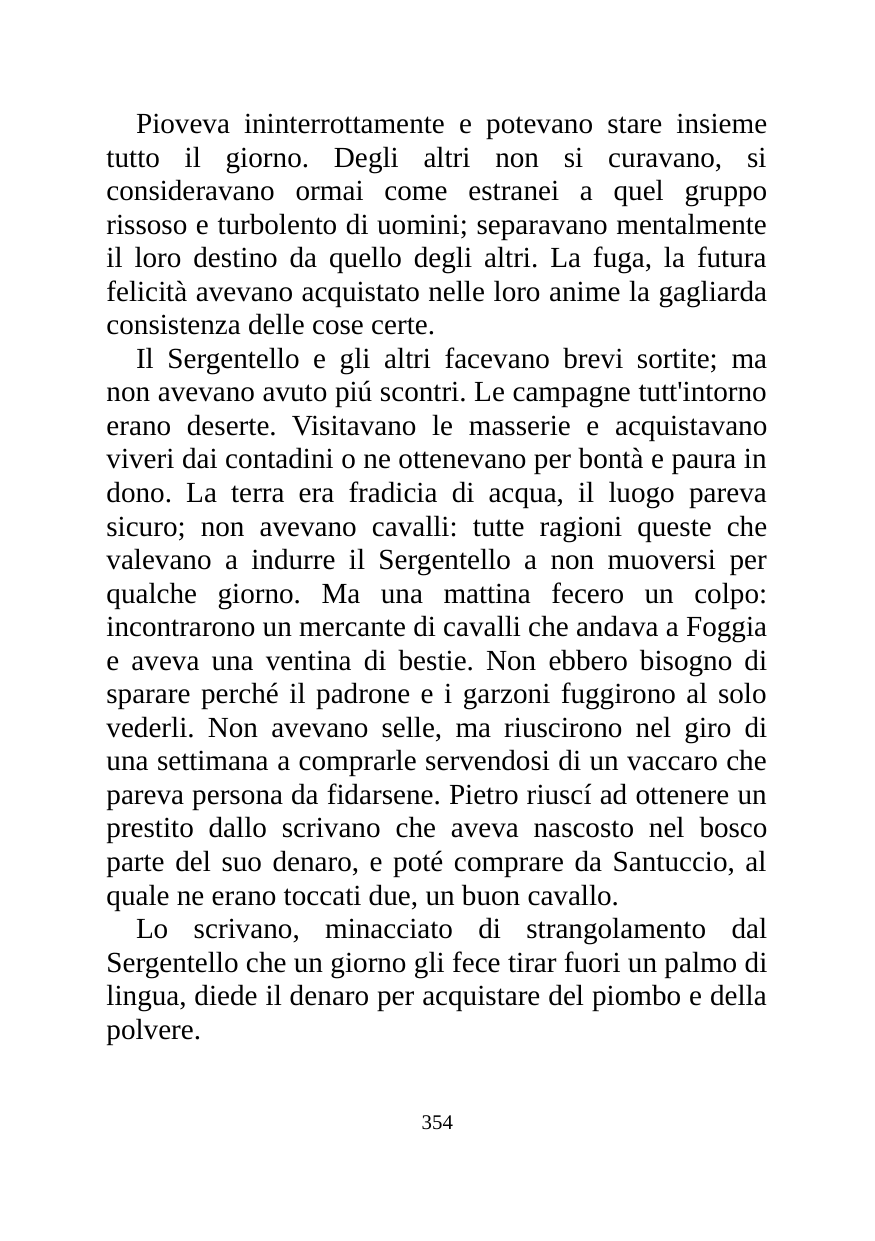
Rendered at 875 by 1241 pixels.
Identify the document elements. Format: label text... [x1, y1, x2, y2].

text Pioveva ininterrottamente e potevano stare insieme tutto il giorno. Degli altri non si curavano, si consideravano ormai come estranei a quel gruppo rissoso e turbolento di uomini; separavano mentalmente il loro destino da quello degli altri. La fuga, la futura felicità avevano acquistato nelle loro anime la gagliarda consistenza delle cose certe. [106, 106, 768, 341]
text Lo scrivano, minacciato di strangolamento dal Sergentello che un giorno gli fece tirar fuori un palmo di lingua, diede il denaro per acquistare del piombo e della polvere. [106, 911, 768, 1045]
text Il Sergentello e gli altri facevano brevi sortite; ma non avevano avuto piú scontri. Le campagne tutt'intorno erano deserte. Visitavano le masserie e acquistavano viveri dai contadini o ne ottenevano per bontà e paura in dono. La terra era fradicia di acqua, il luogo pareva sicuro; non avevano cavalli: tutte ragioni queste che valevano a indurre il Sergentello a non muoversi per qualche giorno. Ma una mattina fecero un colpo: incontrarono un mercante di cavalli che andava a Foggia e aveva una ventina di bestie. Non ebbero bisogno di sparare perché il padrone e i garzoni fuggirono al solo vederli. Non avevano selle, ma riuscirono nel giro di una settimana a comprarle servendosi di un vaccaro che pareva persona da fidarsene. Pietro riuscí ad ottenere un prestito dallo scrivano che aveva nascosto nel bosco parte del suo denaro, e poté comprare da Santuccio, al quale ne erano toccati due, un buon cavallo. [106, 341, 768, 911]
